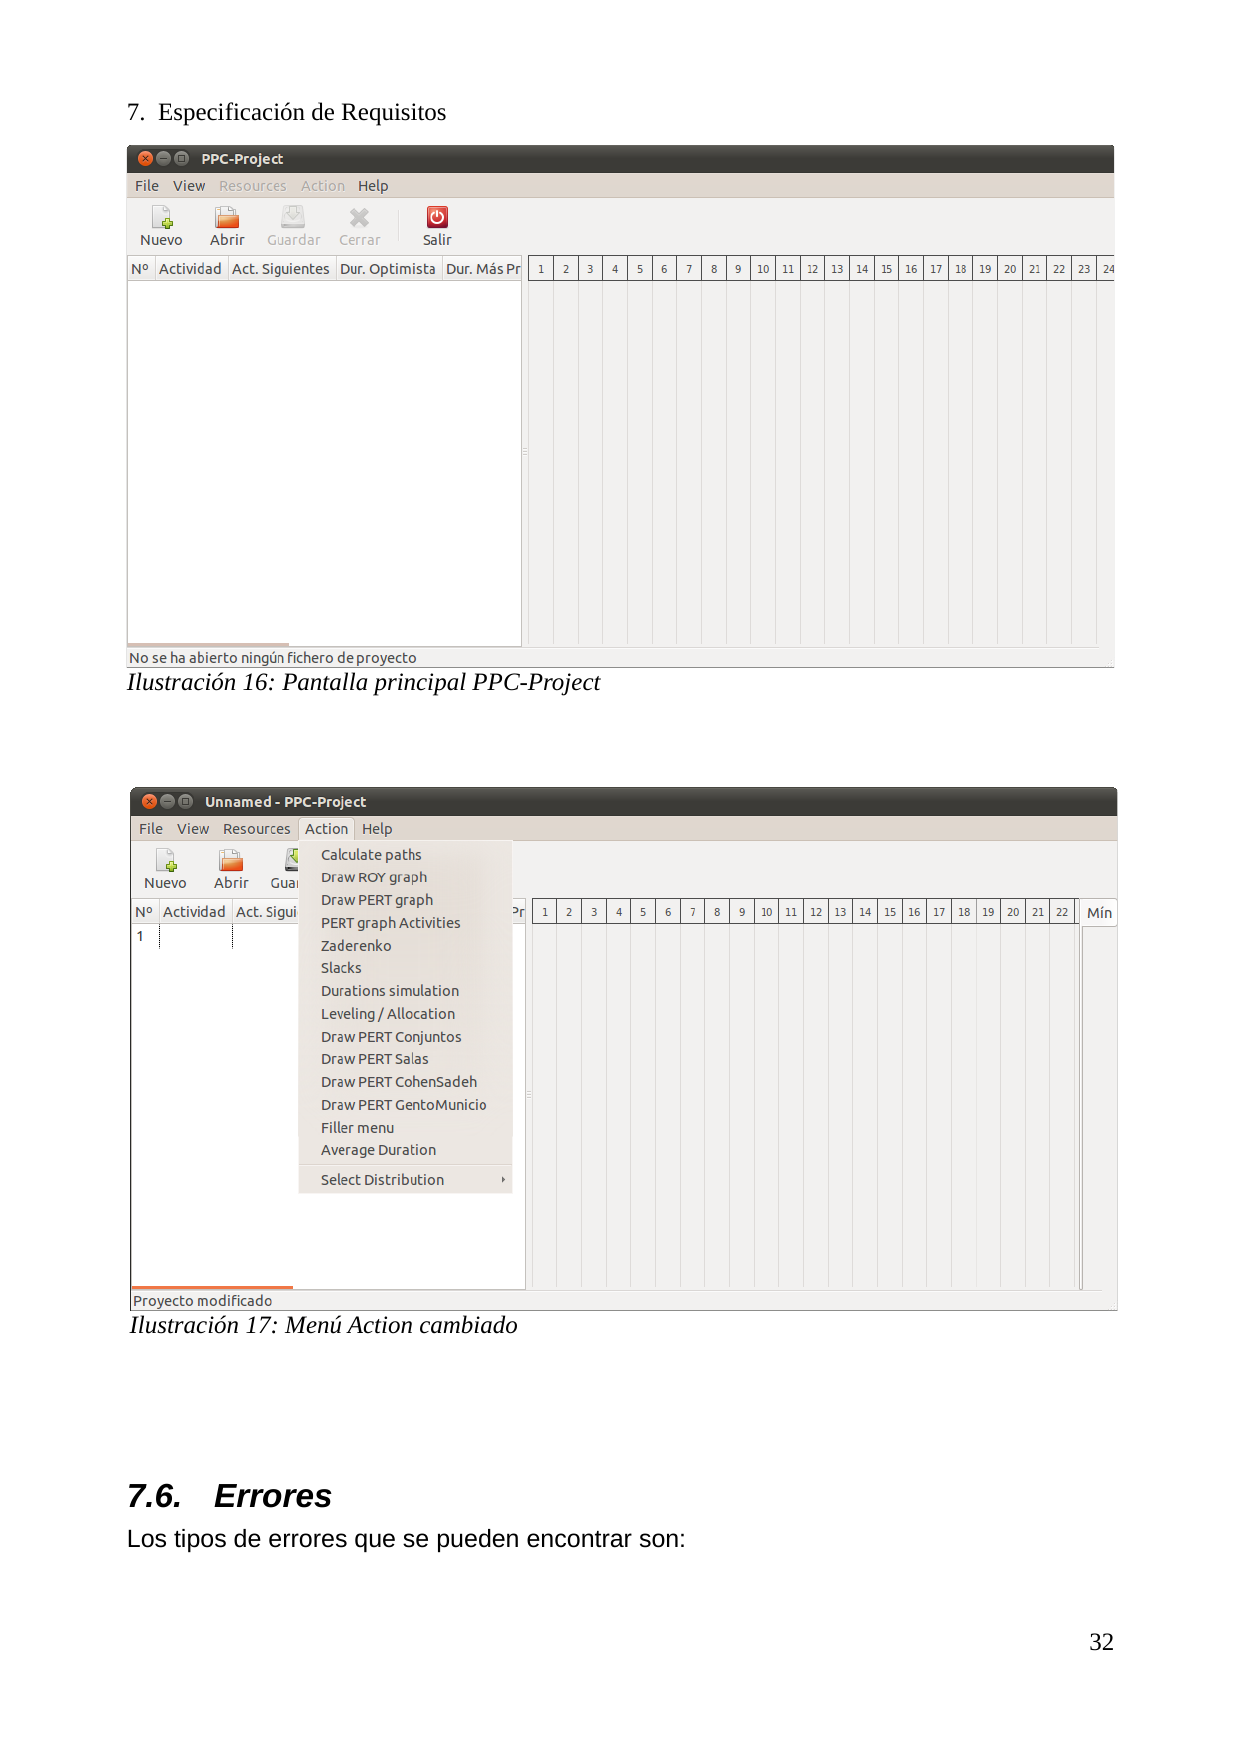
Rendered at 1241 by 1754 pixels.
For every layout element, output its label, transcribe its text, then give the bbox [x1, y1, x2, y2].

text Los tipos de errores que se pueden encontrar son: [127, 1524, 1114, 1553]
text Ilustración 17: Menú Action cambiado [129, 777, 1117, 1339]
picture [130, 787, 1118, 1311]
text Ilustración 16: Pantalla principal PPC-Project [127, 668, 1114, 696]
subtitle Errores [127, 1476, 1114, 1515]
picture [126, 145, 1115, 668]
